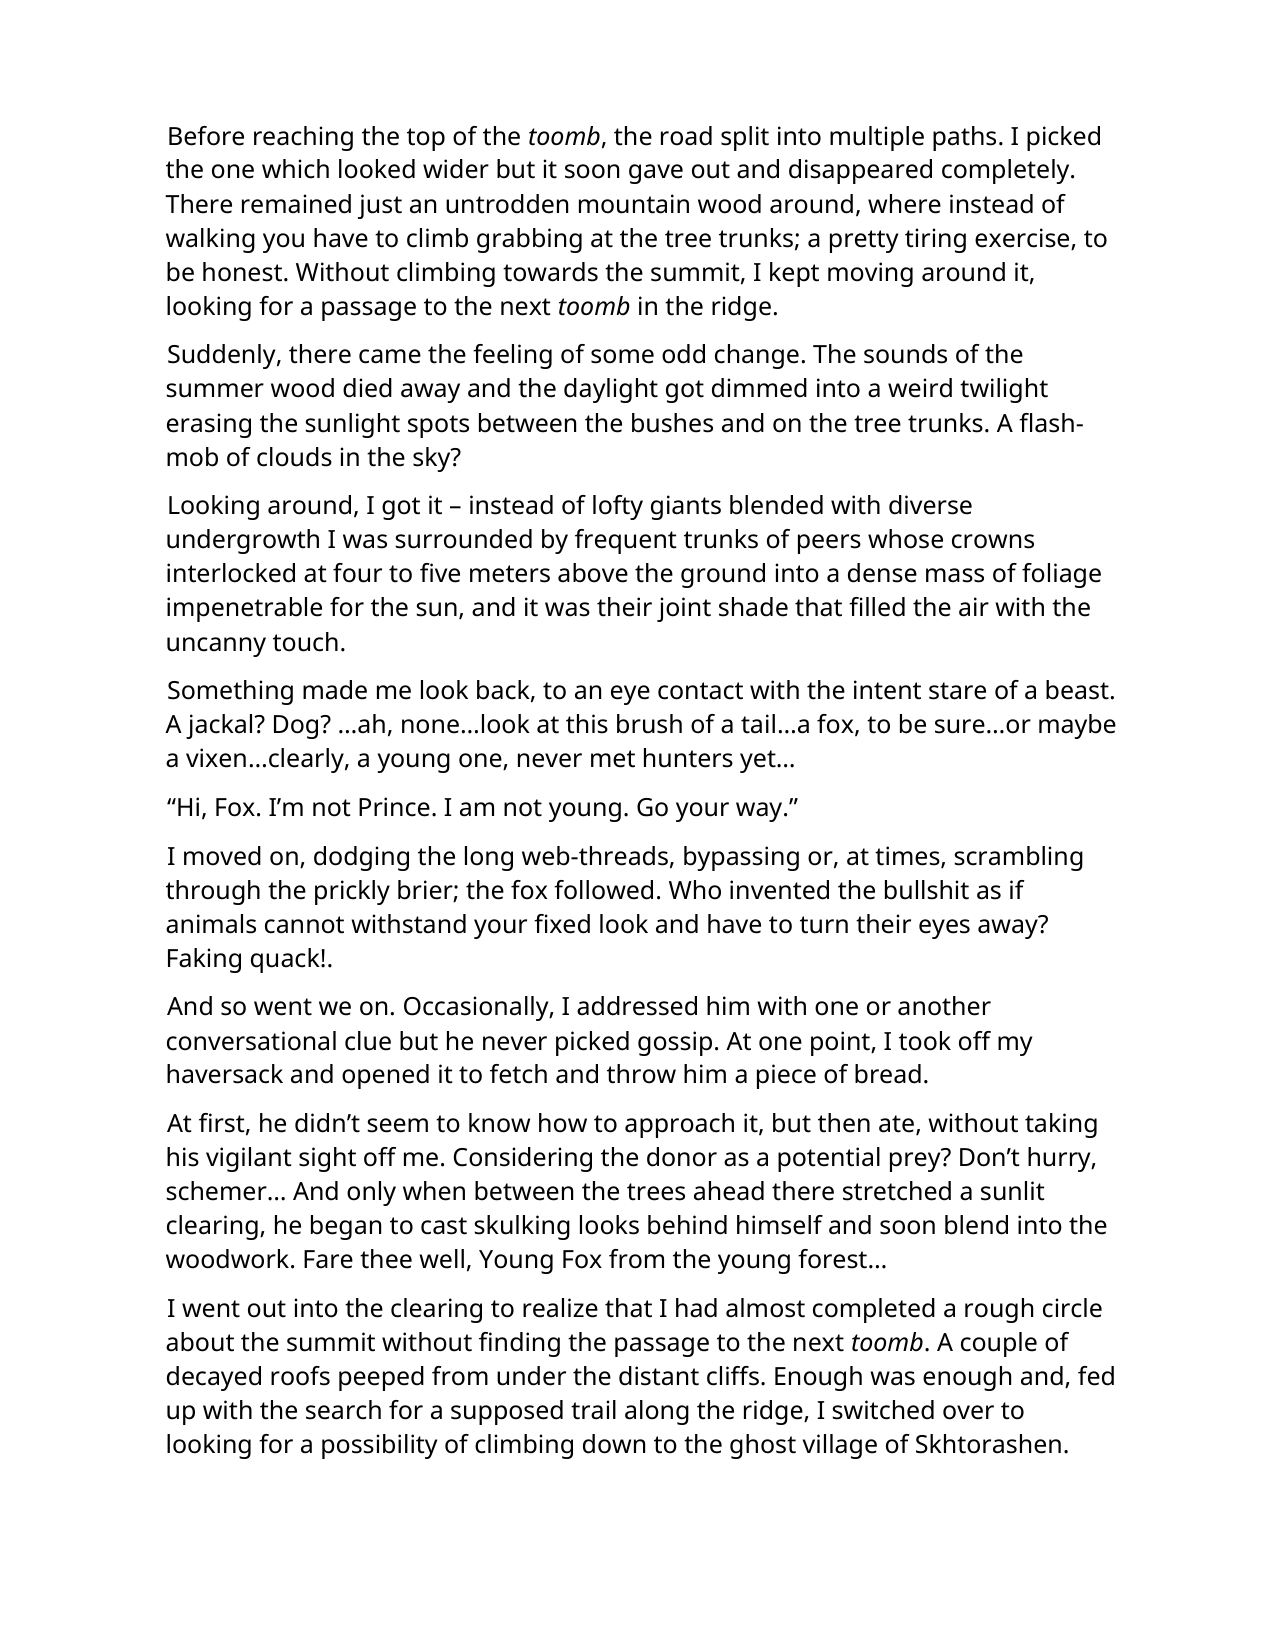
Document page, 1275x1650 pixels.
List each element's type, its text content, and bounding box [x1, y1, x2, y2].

text I moved on, dodging the long web-threads, bypassing or, at times, scrambling through the prickly brier; the fox followed. Who invented the bullshit as if animals cannot withstand your fixed look and have to turn their eyes away? Faking quack!. [165, 838, 1118, 974]
text Looking around, I got it – instead of lofty giants blended with diverse undergrowth I was surrounded by frequent trunks of peers whose crowns interlocked at four to five meters above the ground into a dense mass of foliage impenetrable for the sun, and it was their joint shade that filled the air with the uncanny touch. [165, 488, 1118, 658]
text Before reaching the top of the toomb, the road split into multiple paths. I picked the one which looked wider but it soon gave out and disappeared completely. There remained just an untrodden mountain wood around, where instead of walking you have to climb grabbing at the tree trunks; a pretty tiring exercise, to be honest. Without climbing towards the summit, I kept moving around it, looking for a passage to the next toomb in the ridge. [165, 118, 1118, 322]
text “Hi, Fox. I’m not Prince. I am not young. Go your way.” [165, 789, 1118, 824]
text At first, he didn’t seem to know how to approach it, but then ate, without taking his vigilant sight off me. Considering the donor as a potential prey? Don’t hurry, schemer… And only when between the trees ahead there stretched a sunlit clearing, he began to cast skulking looks behind himself and soon blend into the woodwork. Fare thee well, Young Fox from the young forest… [165, 1106, 1118, 1276]
text Something made me look back, to an eye contact with the intent stare of a beast. A jackal? Dog? …ah, none…look at this brush of a tail…a fox, to be sure…or maybe a vixen…clearly, a young one, never met hunters yet… [165, 673, 1118, 775]
text And so went we on. Occasionally, I addressed him with one or another conversational clue but he never picked gossip. At one point, I took off my haversack and opened it to fetch and throw him a piece of bread. [165, 989, 1118, 1091]
text Suddenly, there came the feeling of some odd change. The sounds of the summer wood died away and the daylight got dimmed into a weird twilight erasing the sunlight spots between the bushes and on the tree trunks. A flash-mob of clouds in the sky? [165, 337, 1118, 473]
text I went out into the clearing to realize that I had almost completed a rough circle about the summit without finding the passage to the next toomb. A couple of decayed roofs peeped from under the distant cliffs. Enough was enough and, fed up with the search for a supposed trail along the ridge, I switched over to looking for a possibility of climbing down to the ghost village of Skhtorashen. [165, 1291, 1118, 1461]
